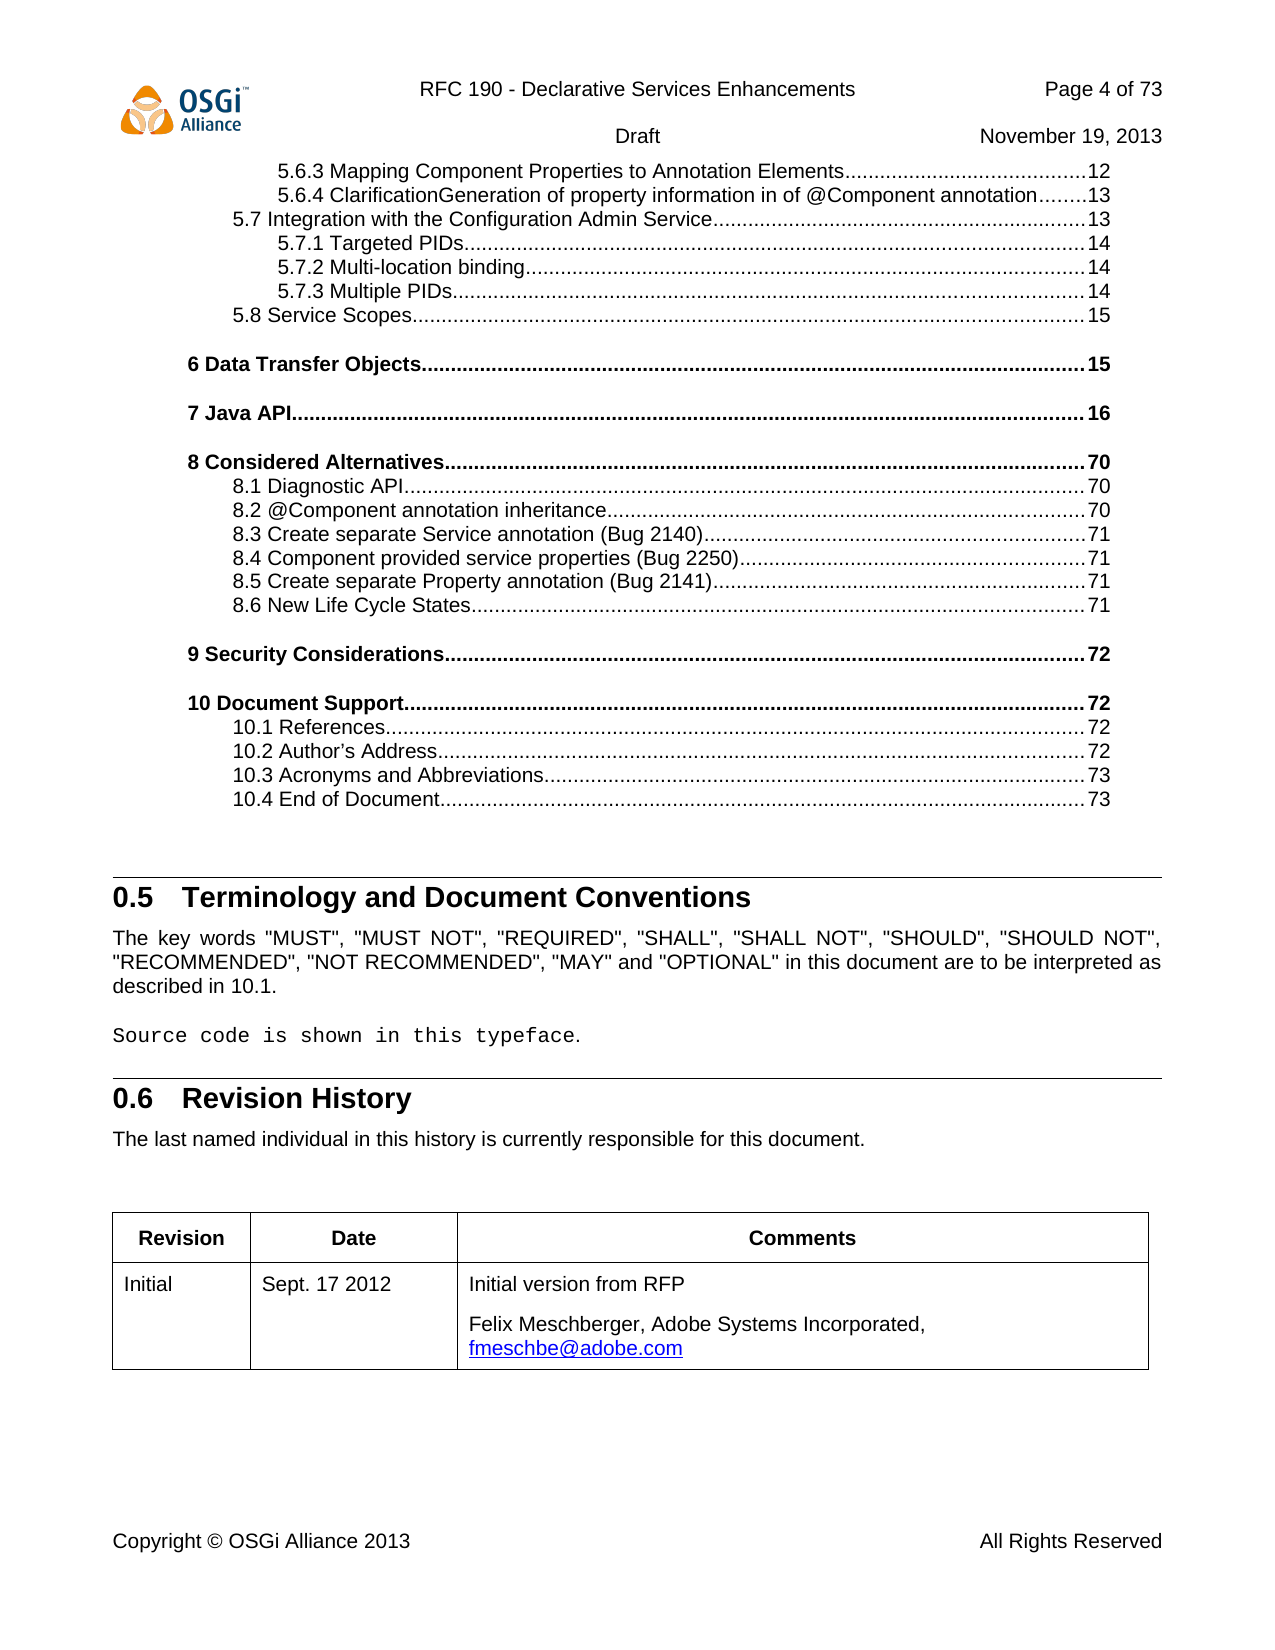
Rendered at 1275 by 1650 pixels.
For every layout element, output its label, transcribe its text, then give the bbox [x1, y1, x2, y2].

text 8.1 Diagnostic API 70 [232, 473, 1162, 497]
text 5.8 Service Scopes 15 [232, 303, 1162, 327]
subtitle Terminology and Document Conventions [112, 878, 1162, 913]
table_header Date [251, 1213, 457, 1262]
text 8 Considered Alternatives 70 [187, 449, 1162, 473]
text 10.2 Author’s Address 72 [232, 739, 1162, 763]
text 10.1 References 72 [232, 715, 1162, 739]
text 8.3 Create separate Service annotation (Bug 2140) 71 [232, 521, 1162, 545]
text 8.2 @Component annotation inheritance 70 [232, 497, 1162, 521]
text 5.7.2 Multi-location binding 14 [277, 255, 1162, 279]
text 8.6 New Life Cycle States 71 [232, 593, 1162, 617]
text Source code is shown in this typeface. [112, 1023, 1162, 1048]
table_header Comments [458, 1213, 1148, 1262]
text The last named individual in this history is currently responsible for this document. [112, 1127, 1162, 1151]
table_cell Sept. 17 2012 [251, 1263, 457, 1368]
text 7 Java API 16 [187, 401, 1162, 424]
text 5.6.4 ClarificationGeneration of property information in of @Component annotation 13 [277, 183, 1162, 207]
text 10.4 End of Document 73 [232, 787, 1162, 811]
text 10 Document Support 72 [187, 691, 1162, 715]
text 6 Data Transfer Objects 15 [187, 352, 1162, 376]
table_cell Initial version from RFP Felix Meschberger, Adobe Systems Incorporated, fmeschbe@adobe.com [458, 1263, 1148, 1368]
table_header Revision [113, 1213, 250, 1262]
subtitle Revision History [112, 1079, 1162, 1114]
text 10.3 Acronyms and Abbreviations 73 [232, 763, 1162, 787]
text 8.4 Component provided service properties (Bug 2250) 71 [232, 545, 1162, 569]
text 5.6.3 Mapping Component Properties to Annotation Elements 12 [277, 159, 1162, 183]
picture [113, 78, 257, 142]
text 9 Security Considerations 72 [187, 642, 1162, 666]
text 5.7.1 Targeted PIDs 14 [277, 231, 1162, 255]
text 5.7 Integration with the Configuration Admin Service 13 [232, 207, 1162, 231]
text 5.7.3 Multiple PIDs 14 [277, 279, 1162, 303]
text The key words "MUST", "MUST NOT", "REQUIRED", "SHALL", "SHALL NOT", "SHOULD", "SHOULD NOT", "RECOMMENDED", "NOT RECOMMENDED", "MAY" and "OPTIONAL" in this document are to be interpreted as described in 1. [112, 926, 1162, 998]
table_cell Initial [113, 1263, 250, 1368]
text 8.5 Create separate Property annotation (Bug 2141) 71 [232, 569, 1162, 593]
